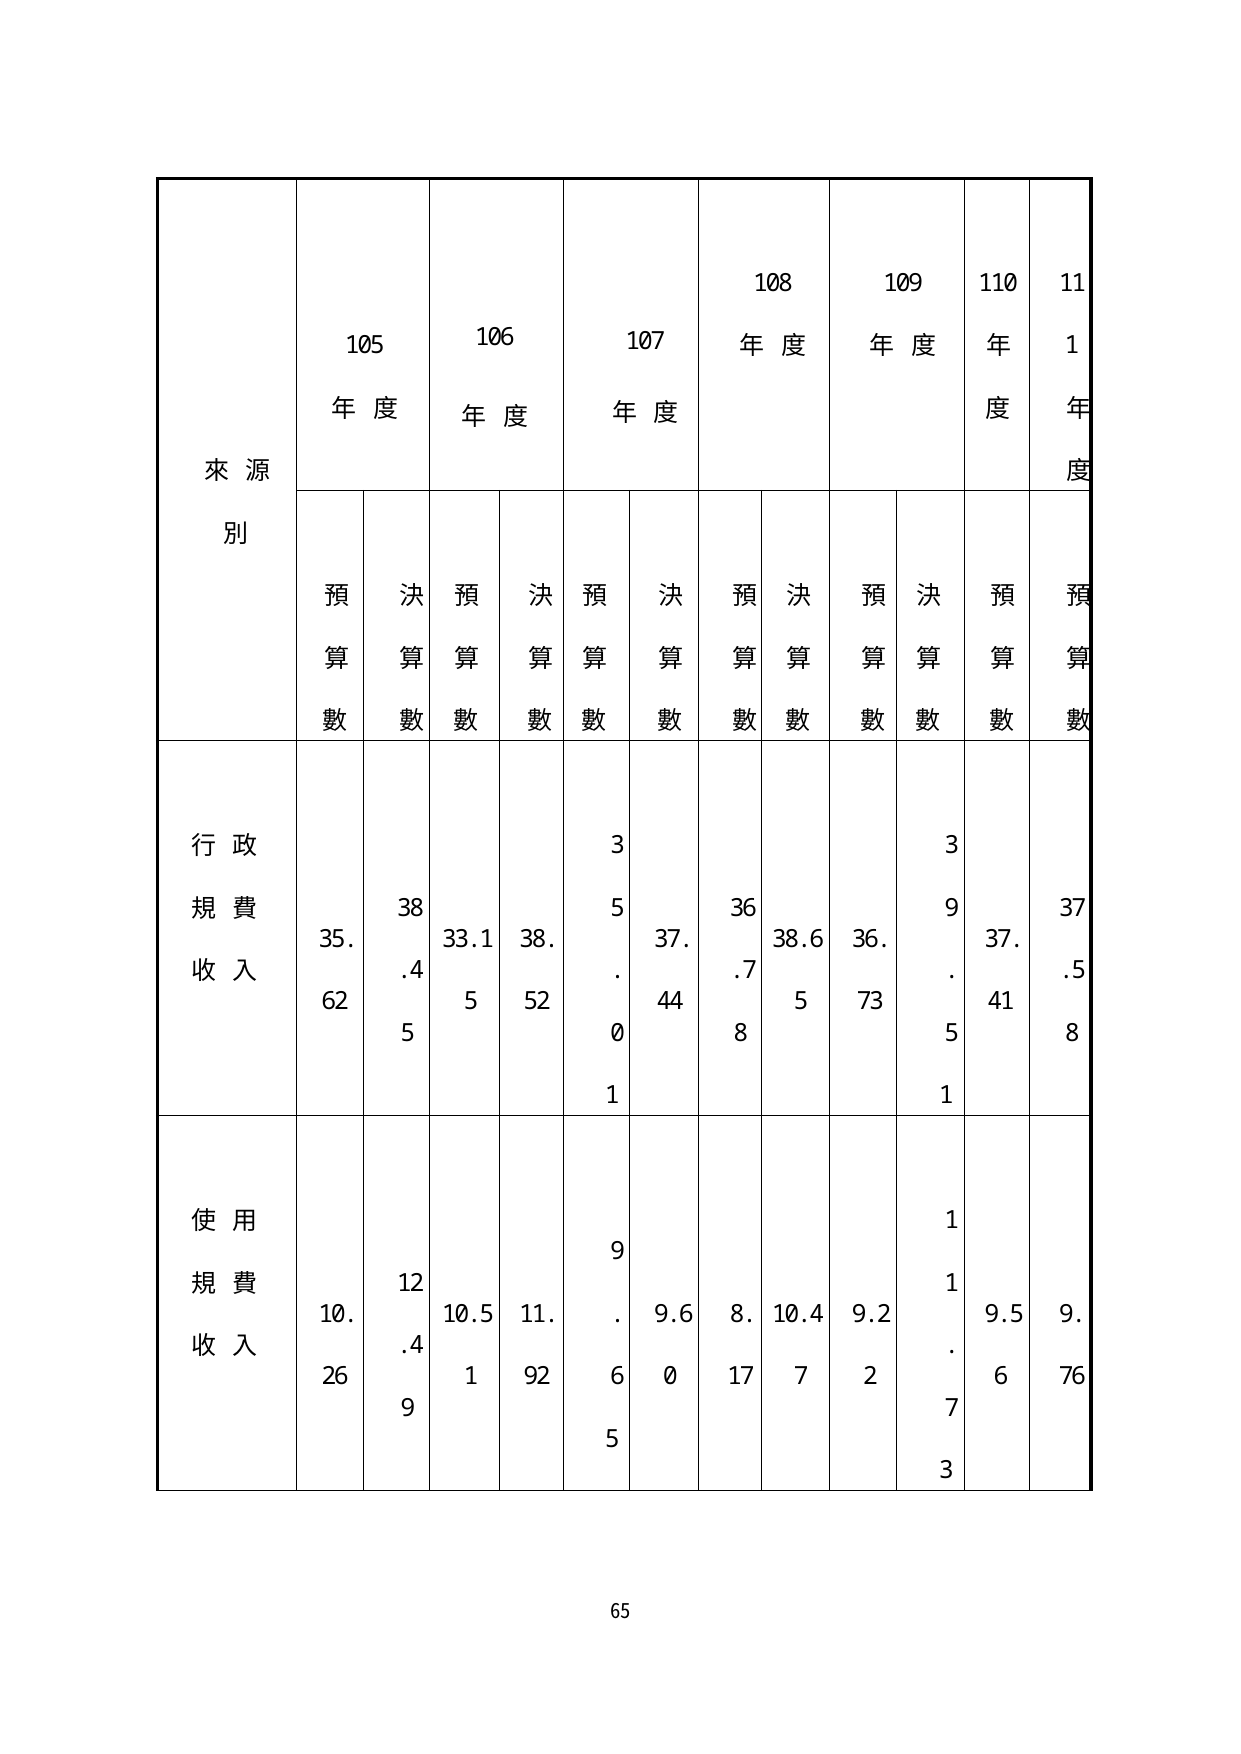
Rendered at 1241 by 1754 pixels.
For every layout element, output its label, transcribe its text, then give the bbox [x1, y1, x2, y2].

table_header 109 年度 [830, 180, 964, 490]
table_cell 預算數 [830, 491, 896, 740]
table_header 107 年度 [564, 180, 698, 490]
table_cell 預算數 [1030, 491, 1089, 740]
table_cell 10.51 [430, 1116, 499, 1490]
table_header 108 年度 [699, 180, 829, 490]
table_cell 決算數 [762, 491, 829, 740]
table_cell 37.41 [965, 741, 1029, 1115]
table_cell 10.26 [297, 1116, 363, 1490]
table_cell 預算數 [564, 491, 629, 740]
table_cell 38.52 [500, 741, 563, 1115]
table_cell 11.92 [500, 1116, 563, 1490]
table_cell 使用規費收入 [159, 1116, 296, 1490]
table_cell 預算數 [297, 491, 363, 740]
table_header 106 年度 [430, 180, 563, 490]
table_cell 33.15 [430, 741, 499, 1115]
table_cell 38.45 [364, 741, 429, 1115]
table_cell 37.44 [630, 741, 698, 1115]
table_cell 9.76 [1030, 1116, 1089, 1490]
table_cell 36.73 [830, 741, 896, 1115]
table_cell 預算數 [699, 491, 761, 740]
table_cell 行政規費收入 [159, 741, 296, 1115]
table_cell 35.62 [297, 741, 363, 1115]
table_cell 9.60 [630, 1116, 698, 1490]
table_cell 11.73 [897, 1116, 964, 1490]
table_cell 12.49 [364, 1116, 429, 1490]
table_header 111 年度 [1030, 180, 1089, 490]
table_cell 37.58 [1030, 741, 1089, 1115]
table_cell 9.22 [830, 1116, 896, 1490]
table_header 105 年度 [297, 180, 429, 490]
table_cell 決算數 [364, 491, 429, 740]
table_cell 決算數 [630, 491, 698, 740]
table_cell 決算數 [897, 491, 964, 740]
table_cell 預算數 [430, 491, 499, 740]
table_cell 35.01 [564, 741, 629, 1115]
table_cell 決算數 [500, 491, 563, 740]
table_cell 36.78 [699, 741, 761, 1115]
table_cell 9.65 [564, 1116, 629, 1490]
table_cell 8.17 [699, 1116, 761, 1490]
table_header 來源別 [159, 180, 296, 740]
table_cell 38.65 [762, 741, 829, 1115]
table_cell 9.56 [965, 1116, 1029, 1490]
table_cell 39.51 [897, 741, 964, 1115]
table_cell 10.47 [762, 1116, 829, 1490]
table_cell 預算數 [965, 491, 1029, 740]
table_header 110 年度 [965, 180, 1029, 490]
